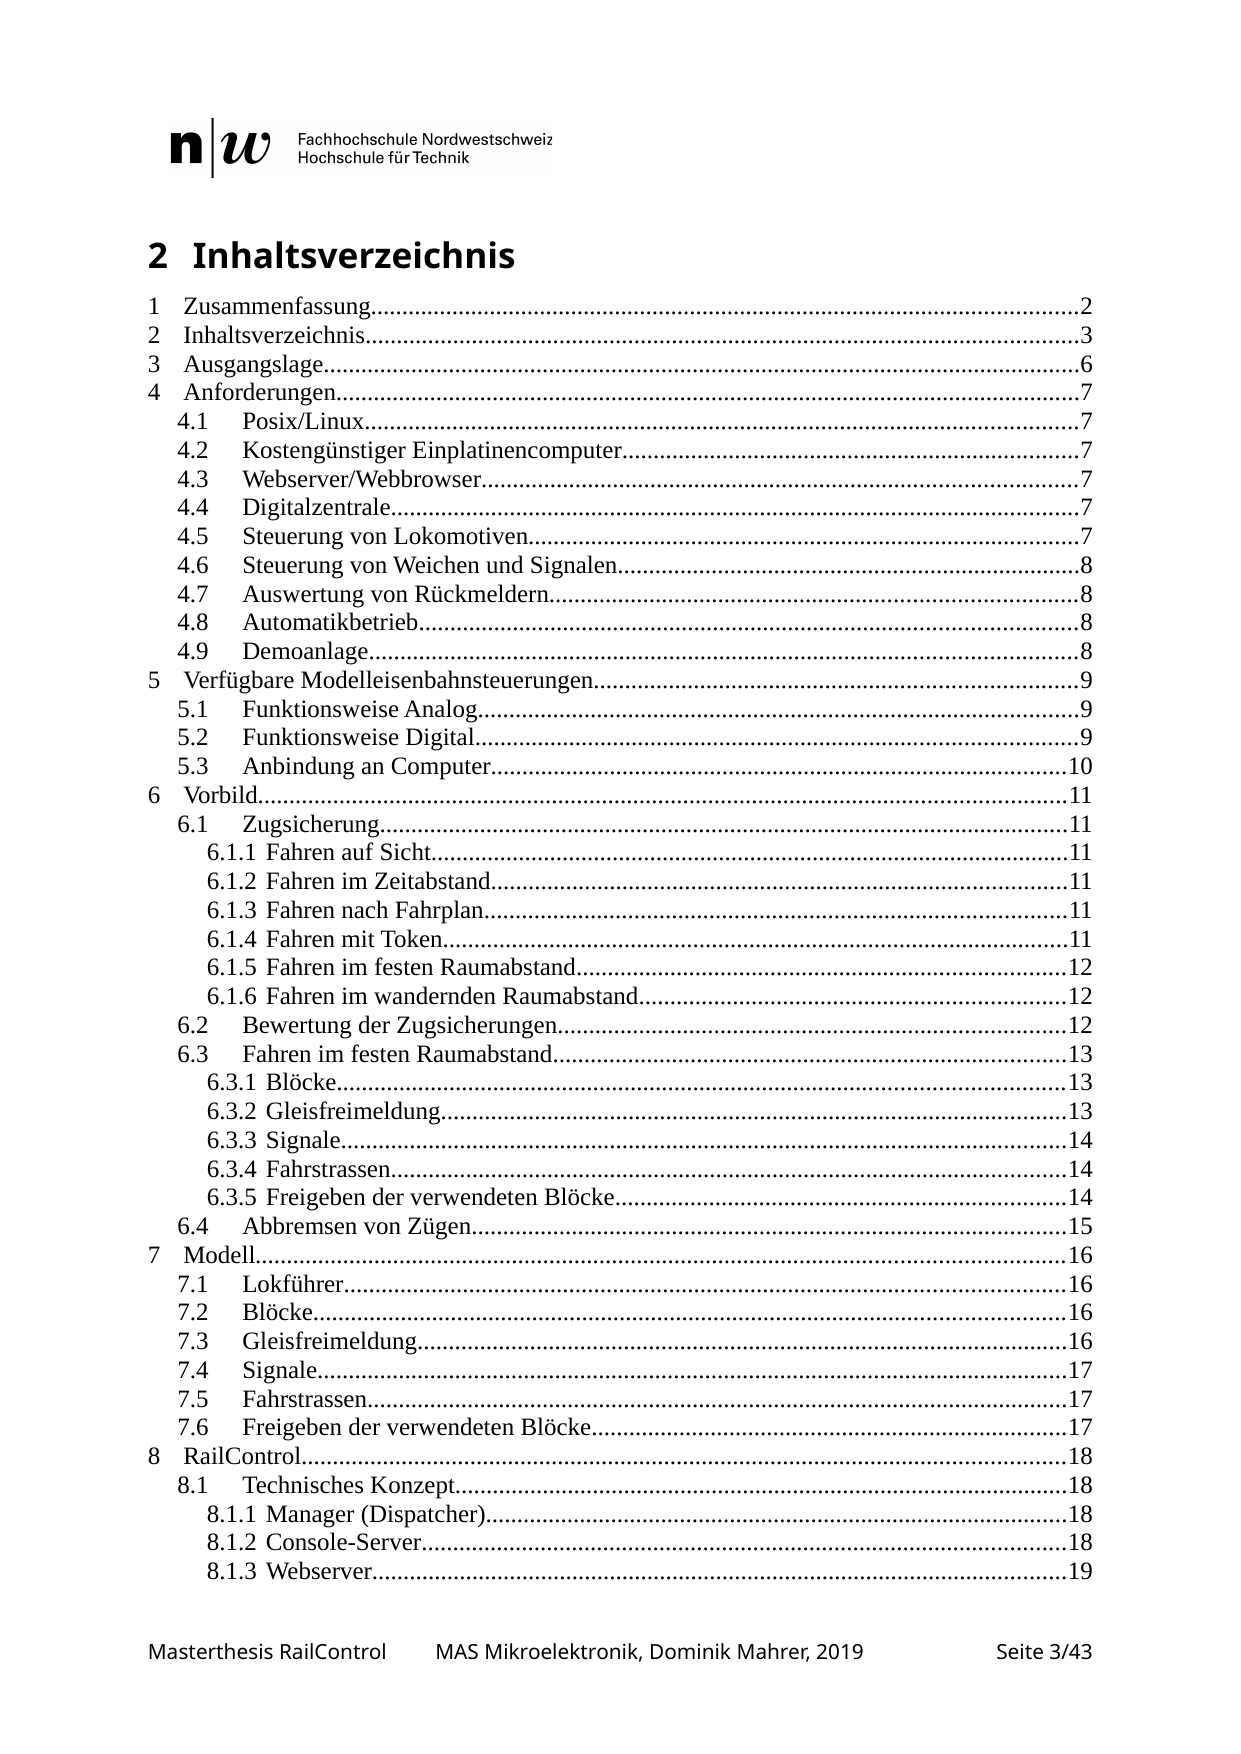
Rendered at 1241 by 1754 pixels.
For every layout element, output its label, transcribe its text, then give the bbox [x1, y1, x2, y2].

text 6.3 Fahren im festen Raumabstand 13 [177, 1039, 1093, 1067]
text 7.4 Signale 17 [177, 1355, 1093, 1384]
text 7.2 Blöcke 16 [177, 1297, 1093, 1326]
text 4.1 Posix/Linux 7 [177, 406, 1093, 435]
text 6.3.2 Gleisfreimeldung 13 [207, 1096, 1093, 1125]
text 6.1.5 Fahren im festen Raumabstand 12 [207, 952, 1093, 981]
text 8.1.1 Manager (Dispatcher) 18 [207, 1499, 1093, 1527]
text 7 Modell 16 [148, 1240, 1093, 1269]
text 4.8 Automatikbetrieb 8 [177, 607, 1093, 636]
text 6.1.1 Fahren auf Sicht 11 [207, 837, 1093, 866]
text 4.6 Steuerung von Weichen und Signalen 8 [177, 550, 1093, 579]
subtitle Inhaltsverzeichnis [148, 231, 1093, 279]
text 4.5 Steuerung von Lokomotiven 7 [177, 521, 1093, 550]
text 7.6 Freigeben der verwendeten Blöcke 17 [177, 1412, 1093, 1441]
text 2 Inhaltsverzeichnis 3 [148, 320, 1093, 349]
text 6.1.4 Fahren mit Token 11 [207, 924, 1093, 952]
text 5.3 Anbindung an Computer 10 [177, 751, 1093, 780]
text 6.3.4 Fahrstrassen 14 [207, 1154, 1093, 1182]
text 6.3.3 Signale 14 [207, 1125, 1093, 1154]
text 8.1 Technisches Konzept 18 [177, 1470, 1093, 1499]
text 6.2 Bewertung der Zugsicherungen 12 [177, 1010, 1093, 1039]
text 4.3 Webserver/Webbrowser 7 [177, 464, 1093, 492]
text 8 RailControl 18 [148, 1441, 1093, 1470]
text 6.1.6 Fahren im wandernden Raumabstand 12 [207, 981, 1093, 1010]
text 6.3.1 Blöcke 13 [207, 1067, 1093, 1096]
text 6.4 Abbremsen von Zügen 15 [177, 1211, 1093, 1240]
text 5.1 Funktionsweise Analog 9 [177, 694, 1093, 722]
text 6.1.3 Fahren nach Fahrplan 11 [207, 895, 1093, 924]
text 4.9 Demoanlage 8 [177, 636, 1093, 665]
text 6.1 Zugsicherung 11 [177, 809, 1093, 837]
text 5 Verfügbare Modelleisenbahnsteuerungen 9 [148, 665, 1093, 694]
text 6 Vorbild 11 [148, 780, 1093, 809]
text 4.2 Kostengünstiger Einplatinencomputer 7 [177, 435, 1093, 464]
text 7.3 Gleisfreimeldung 16 [177, 1326, 1093, 1355]
text 8.1.2 Console-Server 18 [207, 1527, 1093, 1556]
text 8.1.3 Webserver 19 [207, 1556, 1093, 1585]
text 7.1 Lokführer 16 [177, 1269, 1093, 1297]
text 6.1.2 Fahren im Zeitabstand 11 [207, 866, 1093, 895]
text 4.7 Auswertung von Rückmeldern 8 [177, 579, 1093, 607]
text 5.2 Funktionsweise Digital 9 [177, 722, 1093, 751]
text 1 Zusammenfassung 2 [148, 291, 1093, 320]
text 3 Ausgangslage 6 [148, 349, 1093, 377]
text 4 Anforderungen 7 [148, 377, 1093, 406]
text 7.5 Fahrstrassen 17 [177, 1384, 1093, 1412]
picture [170, 118, 553, 178]
text 6.3.5 Freigeben der verwendeten Blöcke 14 [207, 1182, 1093, 1211]
text 4.4 Digitalzentrale 7 [177, 492, 1093, 521]
